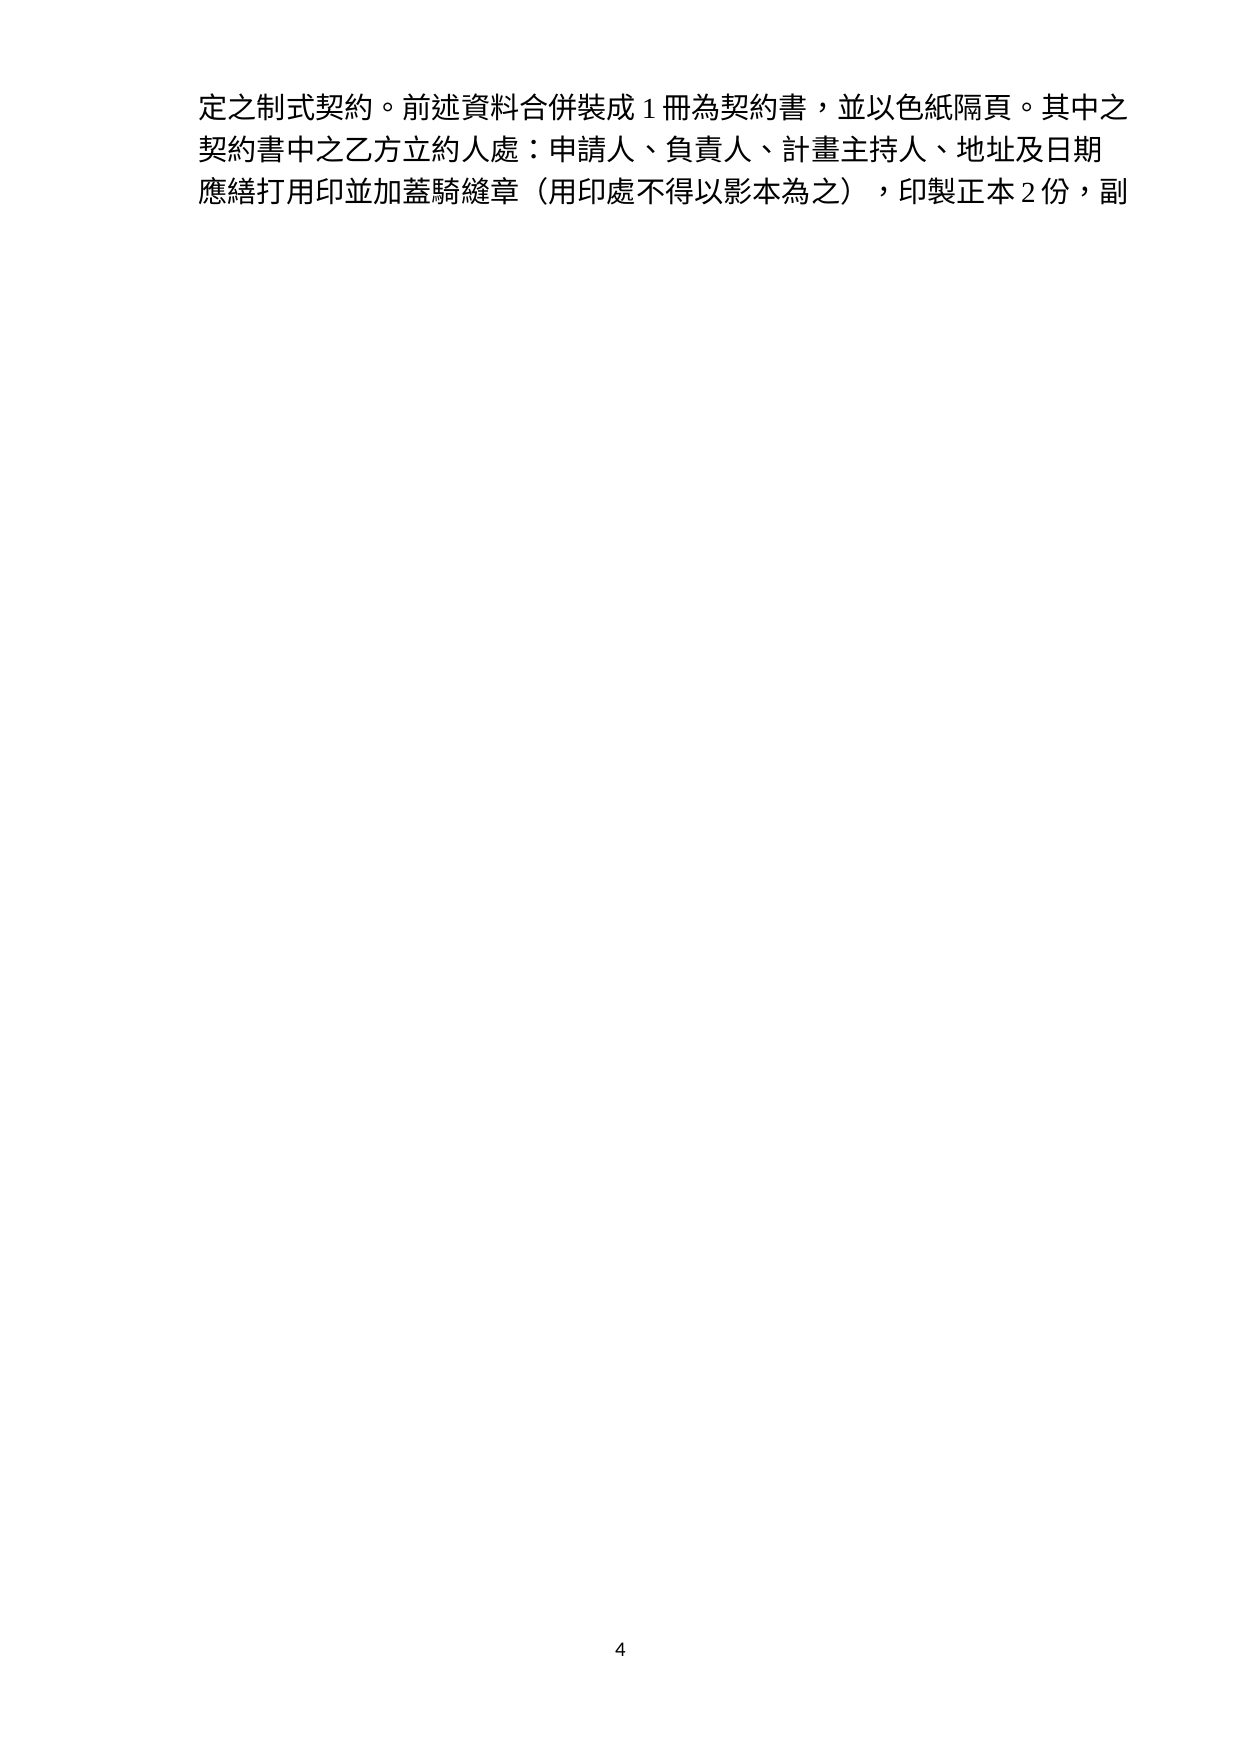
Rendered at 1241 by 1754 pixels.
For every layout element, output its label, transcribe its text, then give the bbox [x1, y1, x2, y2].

list 定之制式契約。前述資料合併裝成1冊為契約書，並以色紙隔頁。其中之契約書中之乙方立約人處：申請人、負責人、計畫主持人、地址及日期應繕打用印並加蓋騎縫章（用印處不得以影本為之），印製正本2份，副 [124, 85, 1131, 210]
